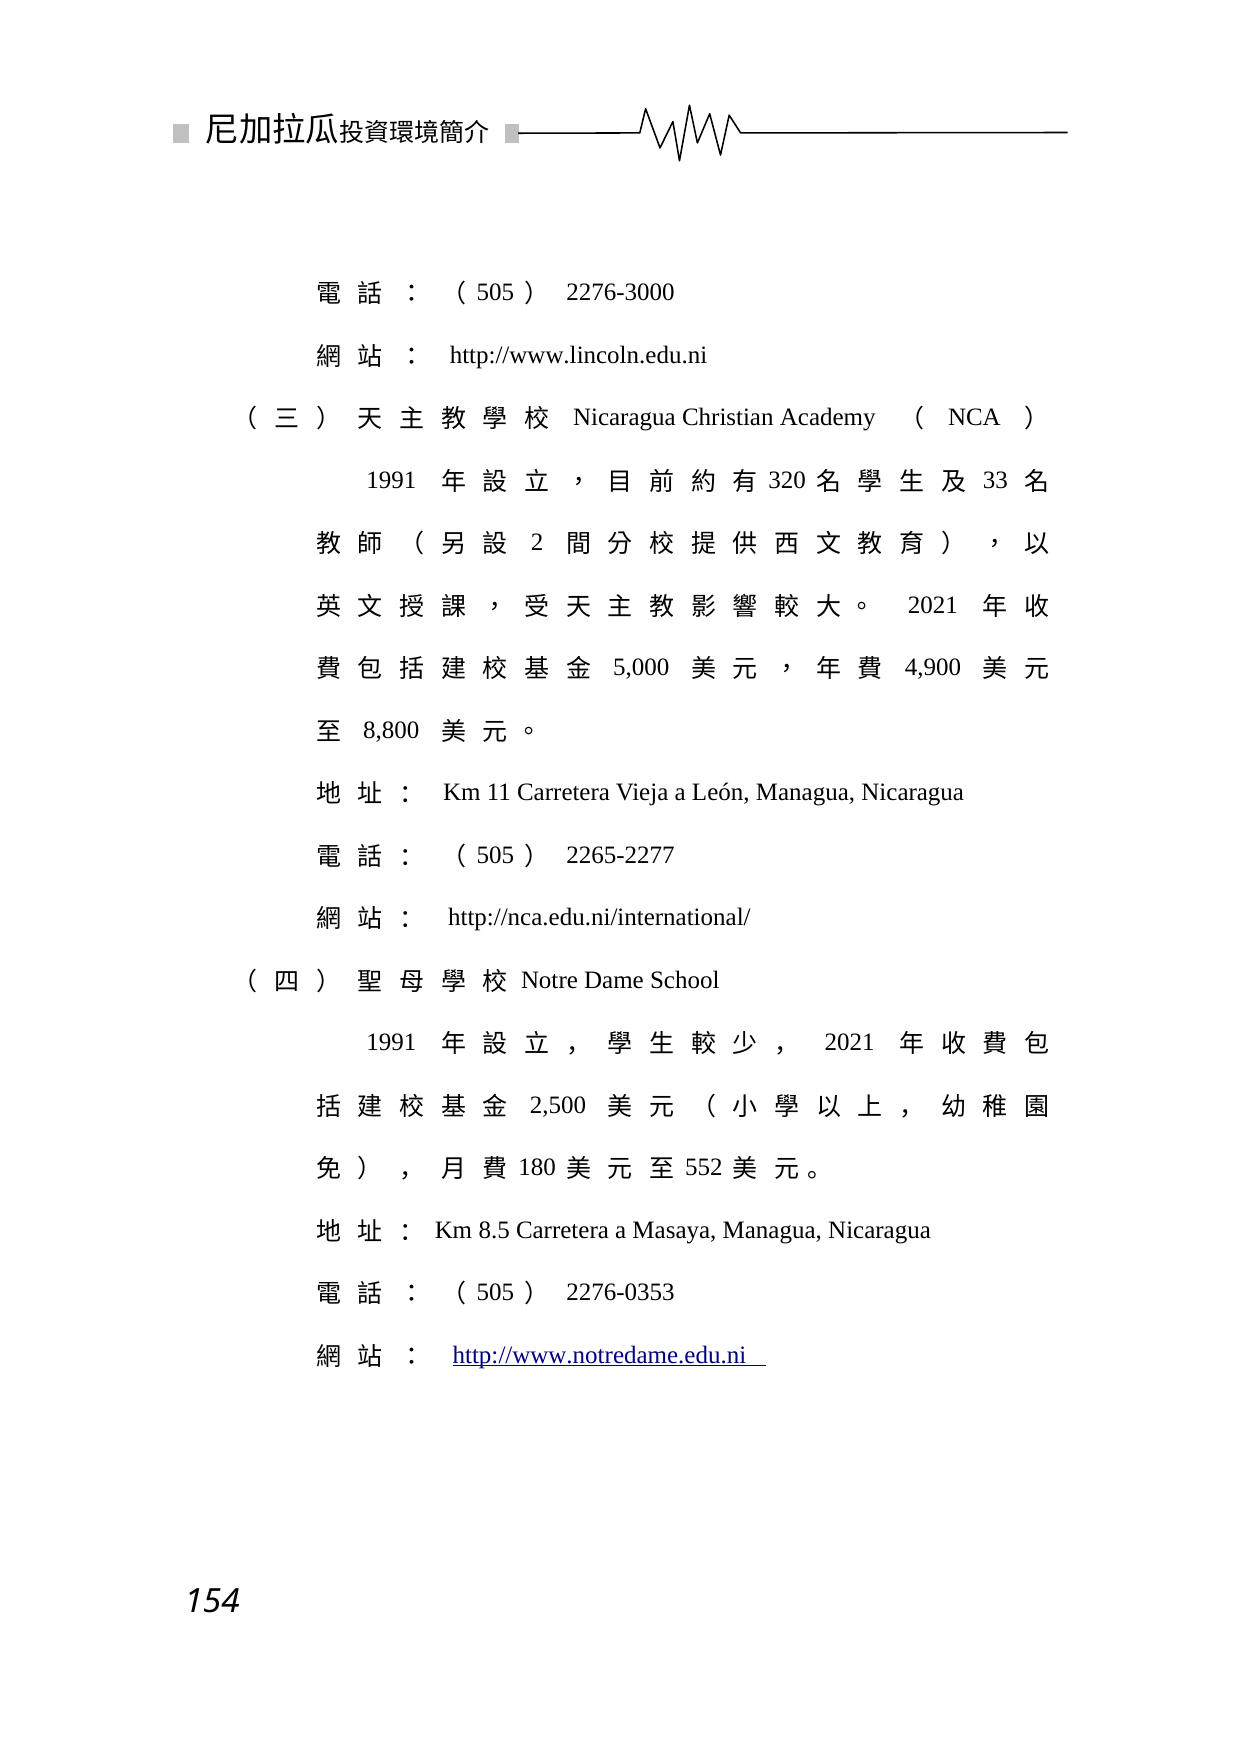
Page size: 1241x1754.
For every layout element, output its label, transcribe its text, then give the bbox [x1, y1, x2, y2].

text 網站：http://www.lincoln.edu.ni [281, 313, 1058, 375]
text 地址：Km 11 Carretera Vieja a León, Managua, Nicaragua [281, 750, 1058, 813]
text 網站：http://nca.edu.ni/international/ [281, 875, 1058, 938]
text 電話：（505）2276-3000 [281, 250, 1058, 313]
text 地址：Km 8.5 Carretera a Masaya, Managua, Nicaragua [281, 1188, 1058, 1250]
text 網站：http://www.notredame.edu.ni [281, 1313, 1058, 1375]
text 電話：（505）2276-0353 [281, 1250, 1058, 1313]
text 電話：（505）2265-2277 [281, 813, 1058, 875]
text （四）聖母學校Notre Dame School [207, 938, 1058, 1000]
text （三）天主教學校Nicaragua Christian Academy（NCA） [207, 375, 1058, 438]
text 1991年設立，學生較少，2021年收費包括建校基金2,500美元（小學以上，幼稚園免），月費180美元至552美元。 [281, 1000, 1058, 1188]
text 1991年設立，目前約有320名學生及33名教師（另設2間分校提供西文教育），以英文授課，受天主教影響較大。2021年收費包括建校基金5,000美元，年費4,900美元至8,800美元。 [281, 438, 1058, 750]
